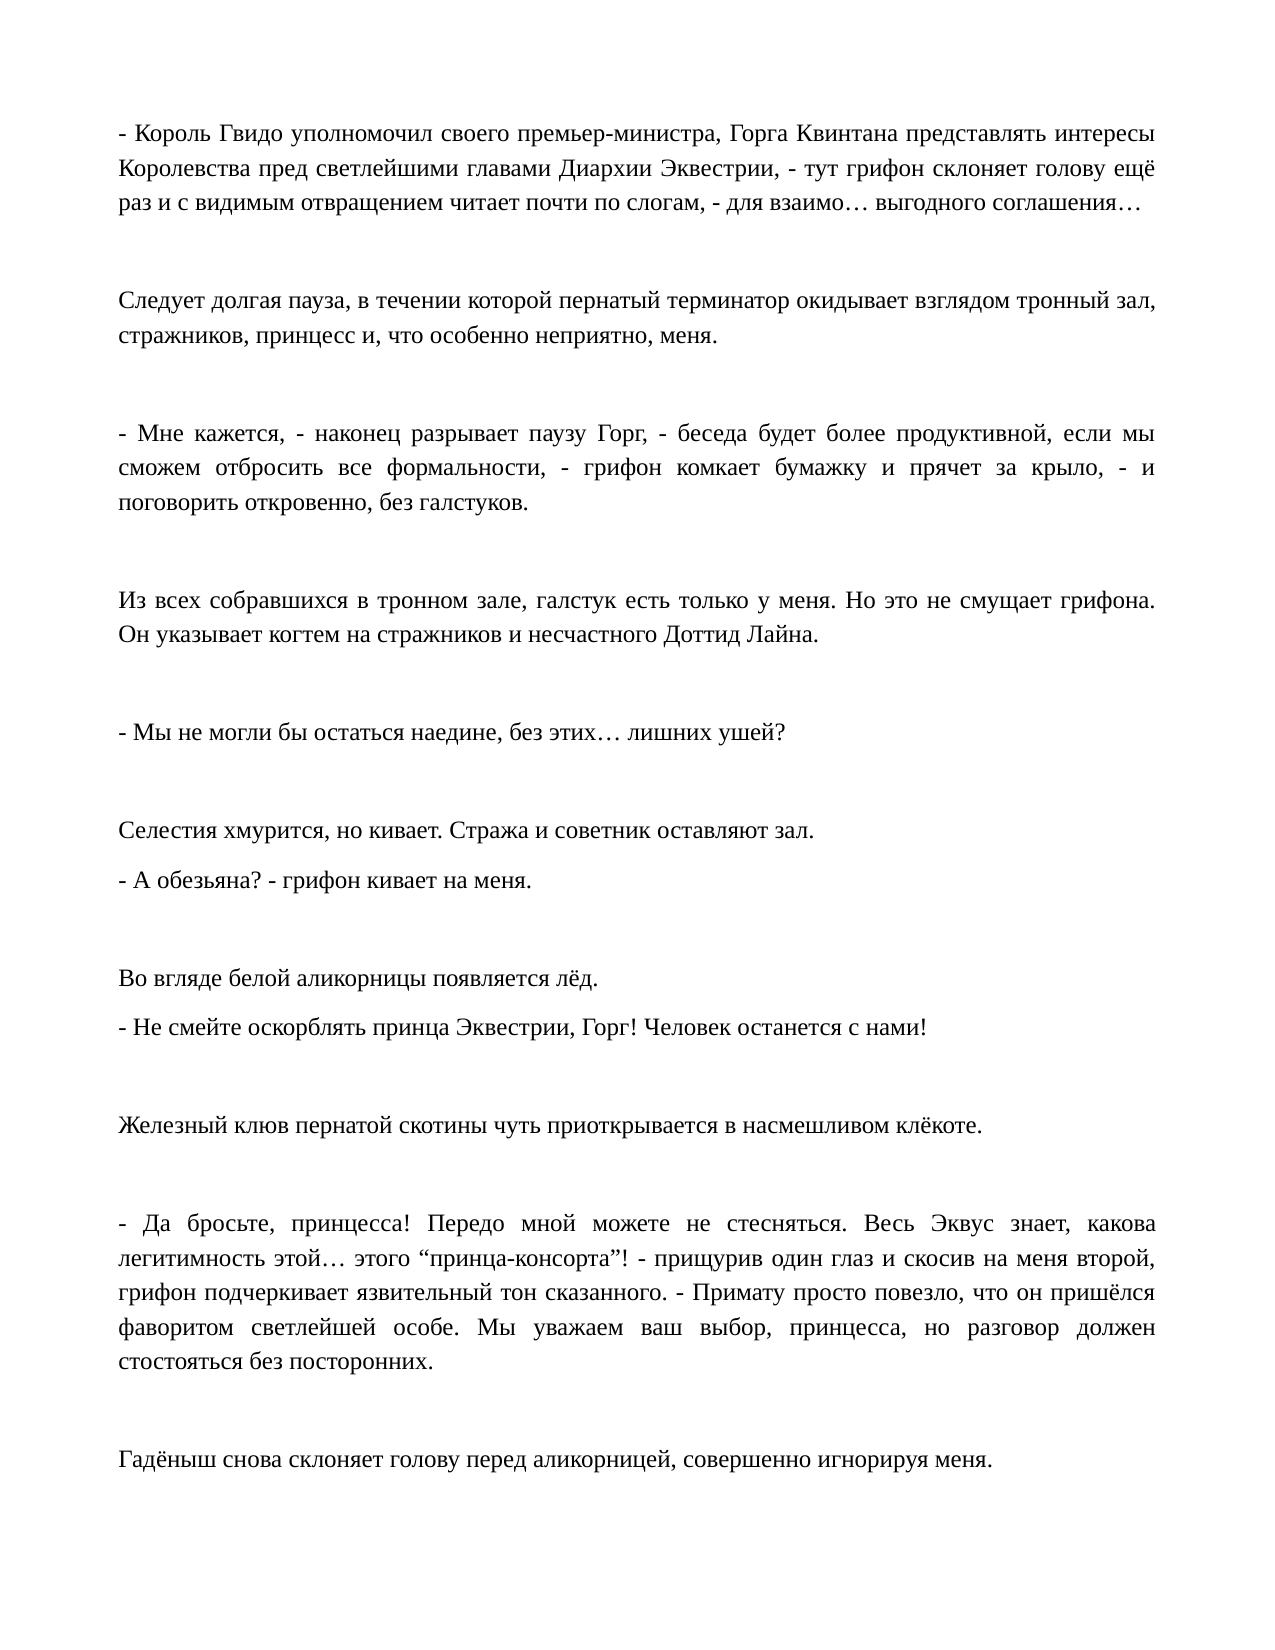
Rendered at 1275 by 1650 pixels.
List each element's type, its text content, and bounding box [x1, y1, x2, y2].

text - Мы не могли бы остаться наедине, без этих… лишних ушей? [118, 717, 1157, 746]
text Следует долгая пауза, в течении которой пернатый терминатор окидывает взглядом тронный зал, стражников, принцесс и, что особенно неприятно, меня. [118, 285, 1157, 348]
text Во вгляде белой аликорницы появляется лёд. [118, 963, 1157, 992]
text Селестия хмурится, но кивает. Стража и советник оставляют зал. [118, 816, 1157, 844]
text Из всех собравшихся в тронном зале, галстук есть только у меня. Но это не смущает грифона. Он указывает когтем на стражников и несчастного Доттид Лайна. [118, 585, 1157, 648]
text - А обезьяна? - грифон кивает на меня. [118, 865, 1157, 893]
text Железный клюв пернатой скотины чуть приоткрывается в насмешливом клёкоте. [118, 1110, 1157, 1139]
text - Да бросьте, принцесса! Передо мной можете не стесняться. Весь Эквус знает, какова легитимность этой… этого “принца-консорта”! - прищурив один глаз и скосив на меня второй, грифон подчеркивает язвительный тон сказанного. - Примату просто повезло, что он пришёлся фаворитом светлейшей особе. Мы уважаем ваш выбор, принцесса, но разговор должен стостояться без посторонних. [118, 1208, 1157, 1375]
text - Король Гвидо уполномочил своего премьер-министра, Горга Квинтана представлять интересы Королевства пред светлейшими главами Диархии Эквестрии, - тут грифон склоняет голову ещё раз и с видимым отвращением читает почти по слогам, - для взаимо… выгодного соглашения… [118, 118, 1157, 216]
text - Не смейте оскорблять принца Эквестрии, Горг! Человек останется с нами! [118, 1012, 1157, 1041]
text - Мне кажется, - наконец разрывает паузу Горг, - беседа будет более продуктивной, если мы сможем отбросить все формальности, - грифон комкает бумажку и прячет за крыло, - и поговорить откровенно, без галстуков. [118, 418, 1157, 516]
text Гадёныш снова склоняет голову перед аликорницей, совершенно игнорируя меня. [118, 1444, 1157, 1473]
